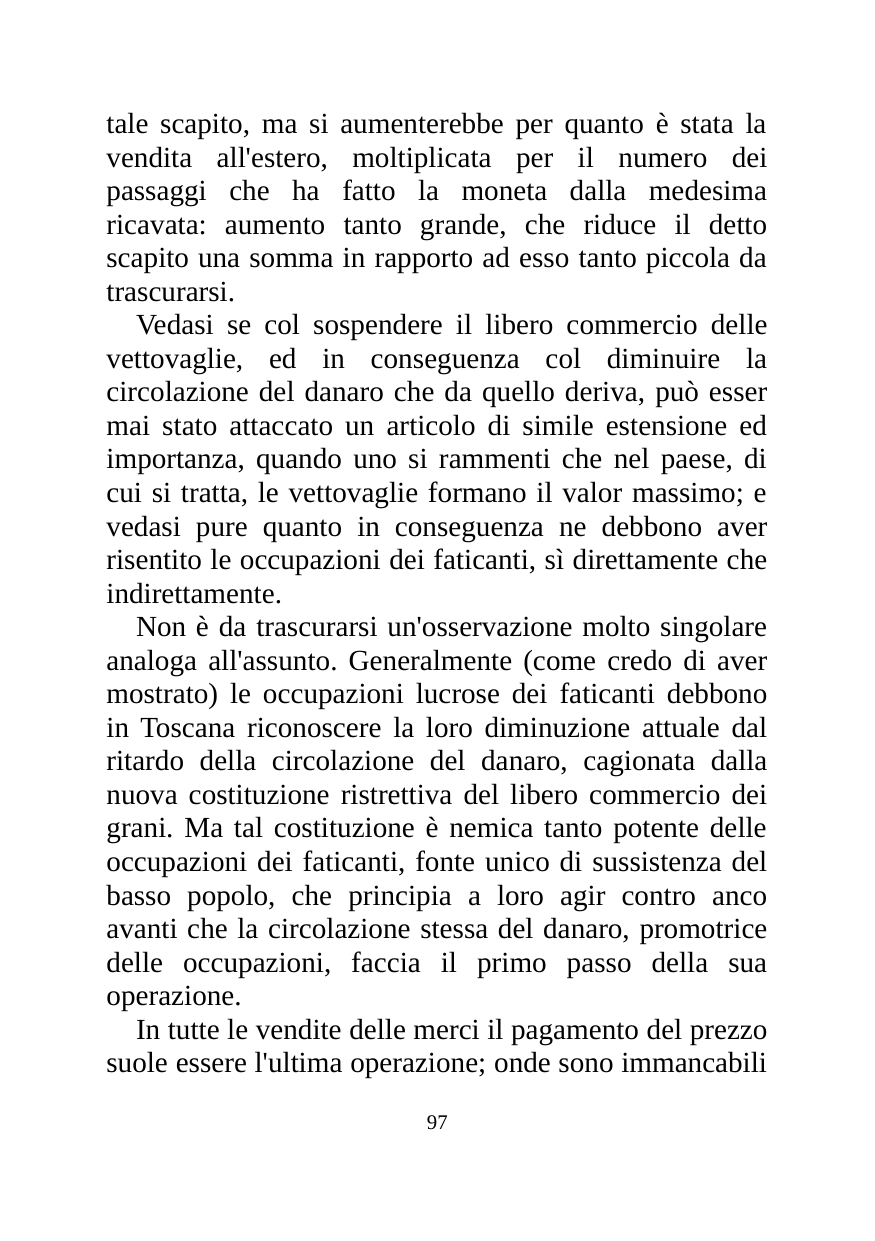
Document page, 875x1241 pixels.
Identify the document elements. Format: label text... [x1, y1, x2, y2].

text Non è da trascurarsi un'osservazione molto singolare analoga all'assunto. Generalmente (come credo di aver mostrato) le occupazioni lucrose dei faticanti debbono in Toscana riconoscere la loro diminuzione attuale dal ritardo della circolazione del danaro, cagionata dalla nuova costituzione ristrettiva del libero commercio dei grani. Ma tal costituzione è nemica tanto potente delle occupazioni dei faticanti, fonte unico di sussistenza del basso popolo, che principia a loro agir contro anco avanti che la circolazione stessa del danaro, promotrice delle occupazioni, faccia il primo passo della sua operazione. [106, 609, 768, 1012]
text tale scapito, ma si aumenterebbe per quanto è stata la vendita all'estero, moltiplicata per il numero dei passaggi che ha fatto la moneta dalla medesima ricavata: aumento tanto grande, che riduce il detto scapito una somma in rapporto ad esso tanto piccola da trascurarsi. [106, 106, 768, 307]
text In tutte le vendite delle merci il pagamento del prezzo suole essere l'ultima operazione; onde sono immancabili [106, 1012, 768, 1079]
text Vedasi se col sospendere il libero commercio delle vettovaglie, ed in conseguenza col diminuire la circolazione del danaro che da quello deriva, può esser mai stato attaccato un articolo di simile estensione ed importanza, quando uno si rammenti che nel paese, di cui si tratta, le vettovaglie formano il valor massimo; e vedasi pure quanto in conseguenza ne debbono aver risentito le occupazioni dei faticanti, sì direttamente che indirettamente. [106, 307, 768, 609]
